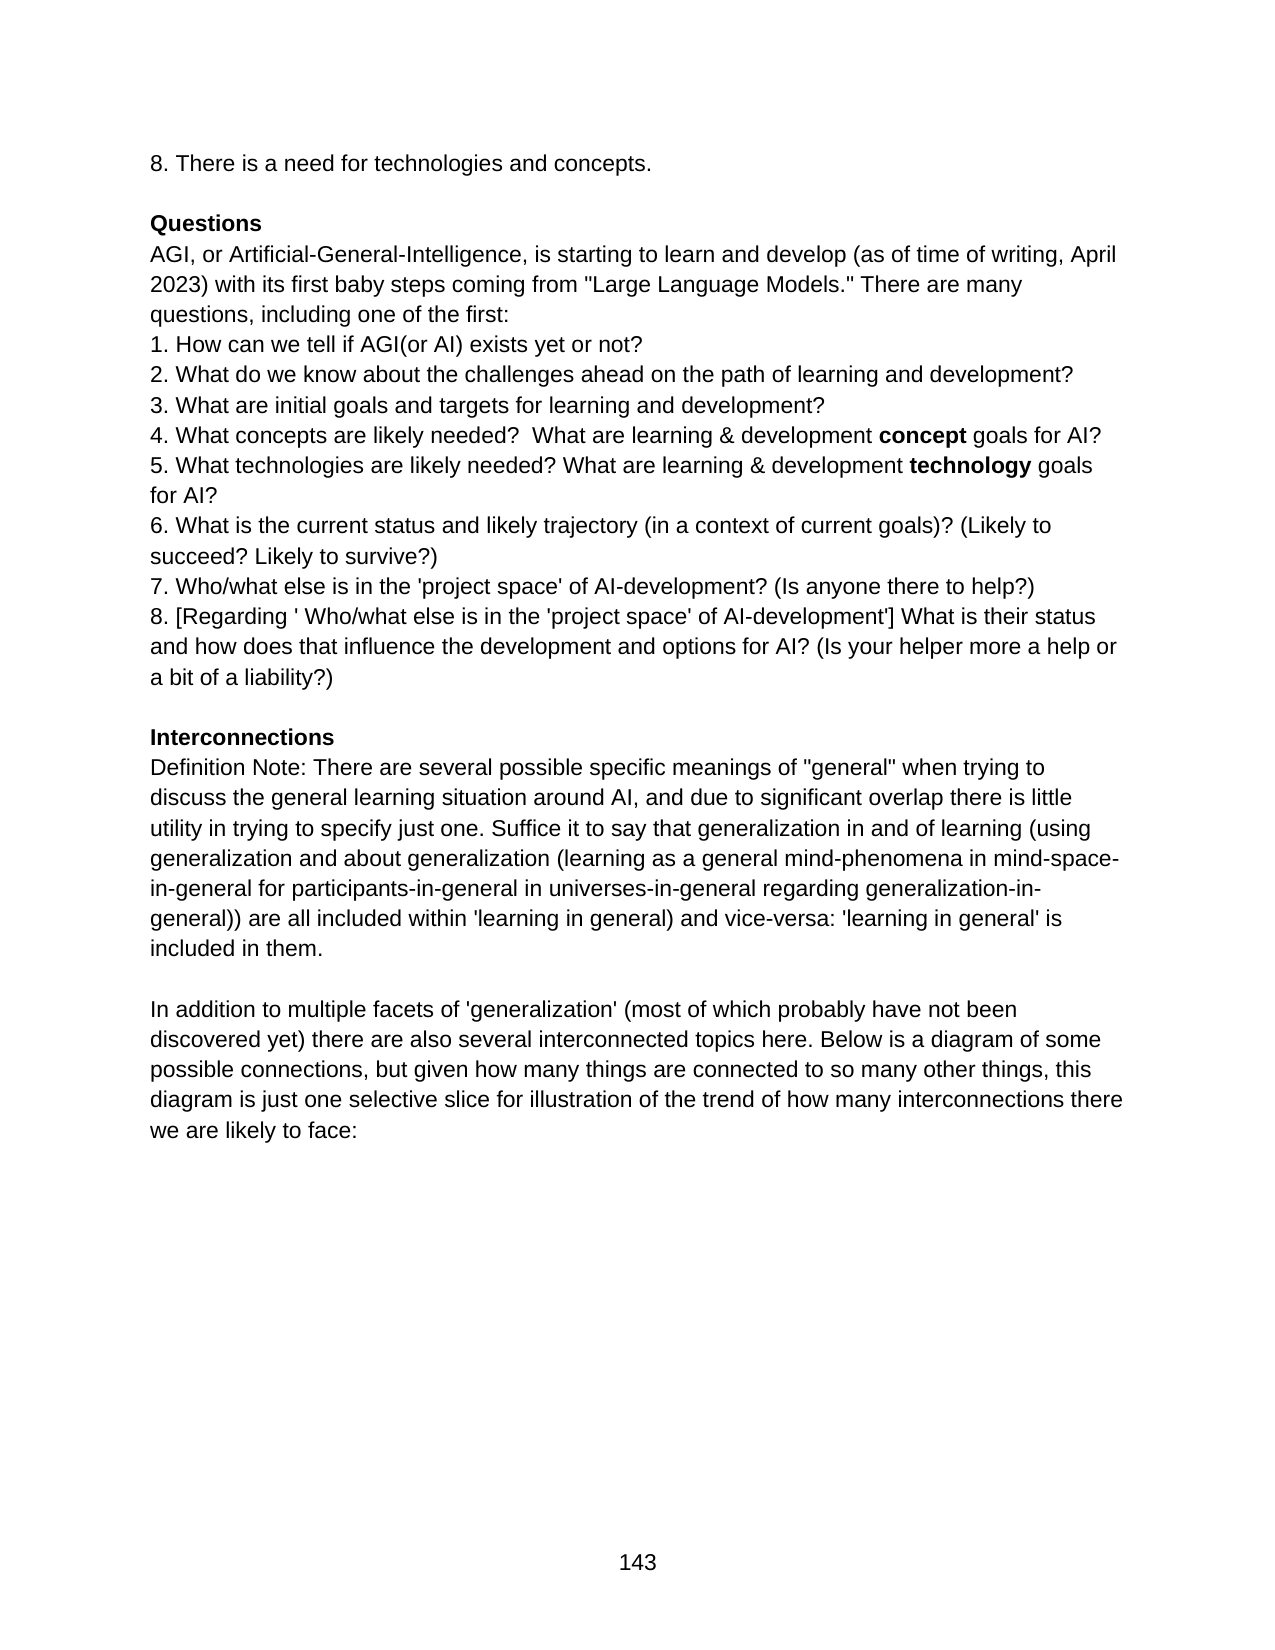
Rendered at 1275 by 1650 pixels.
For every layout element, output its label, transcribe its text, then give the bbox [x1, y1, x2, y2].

text Interconnections [150, 724, 1125, 750]
text 6. What is the current status and likely trajectory (in a context of current goals)? (Likely to succeed? Likely to survive?) [150, 512, 1125, 569]
text Questions [150, 210, 1125, 237]
text AGI, or Artificial-General-Intelligence, is starting to learn and develop (as of time of writing, April 2023) with its first baby steps coming from "Large Language Models." There are many questions, including one of the first: [150, 241, 1125, 327]
text 7. Who/what else is in the 'project space' of AI-development? (Is anyone there to help?) [150, 573, 1125, 599]
text 4. What concepts are likely needed? What are learning & development concept goals for AI? [150, 422, 1125, 448]
text 2. What do we know about the challenges ahead on the path of learning and development? [150, 361, 1125, 388]
text 8. There is a need for technologies and concepts. [150, 150, 1125, 176]
text Definition Note: There are several possible specific meanings of "general" when trying to discuss the general learning situation around AI, and due to significant overlap there is little utility in trying to specify just one. Suffice it to say that generalization in and of learning (using generalization and about generalization (learning as a general mind-phenomena in mind-space-in-general for participants-in-general in universes-in-general regarding generalization-in-general)) are all included within 'learning in general) and vice-versa: 'learning in general' is included in them. [150, 754, 1125, 962]
text In addition to multiple facets of 'generalization' (most of which probably have not been discovered yet) there are also several interconnected topics here. Below is a diagram of some possible connections, but given how many things are connected to so many other things, this diagram is just one selective slice for illustration of the trend of how many interconnections there we are likely to face: [150, 996, 1125, 1143]
text 5. What technologies are likely needed? What are learning & development technology goals for AI? [150, 452, 1125, 509]
text 3. What are initial goals and targets for learning and development? [150, 392, 1125, 418]
text 8. [Regarding ' Who/what else is in the 'project space' of AI-development'] What is their status and how does that influence the development and options for AI? (Is your helper more a help or a bit of a liability?) [150, 603, 1125, 690]
text 1. How can we tell if AGI(or AI) exists yet or not? [150, 331, 1125, 358]
